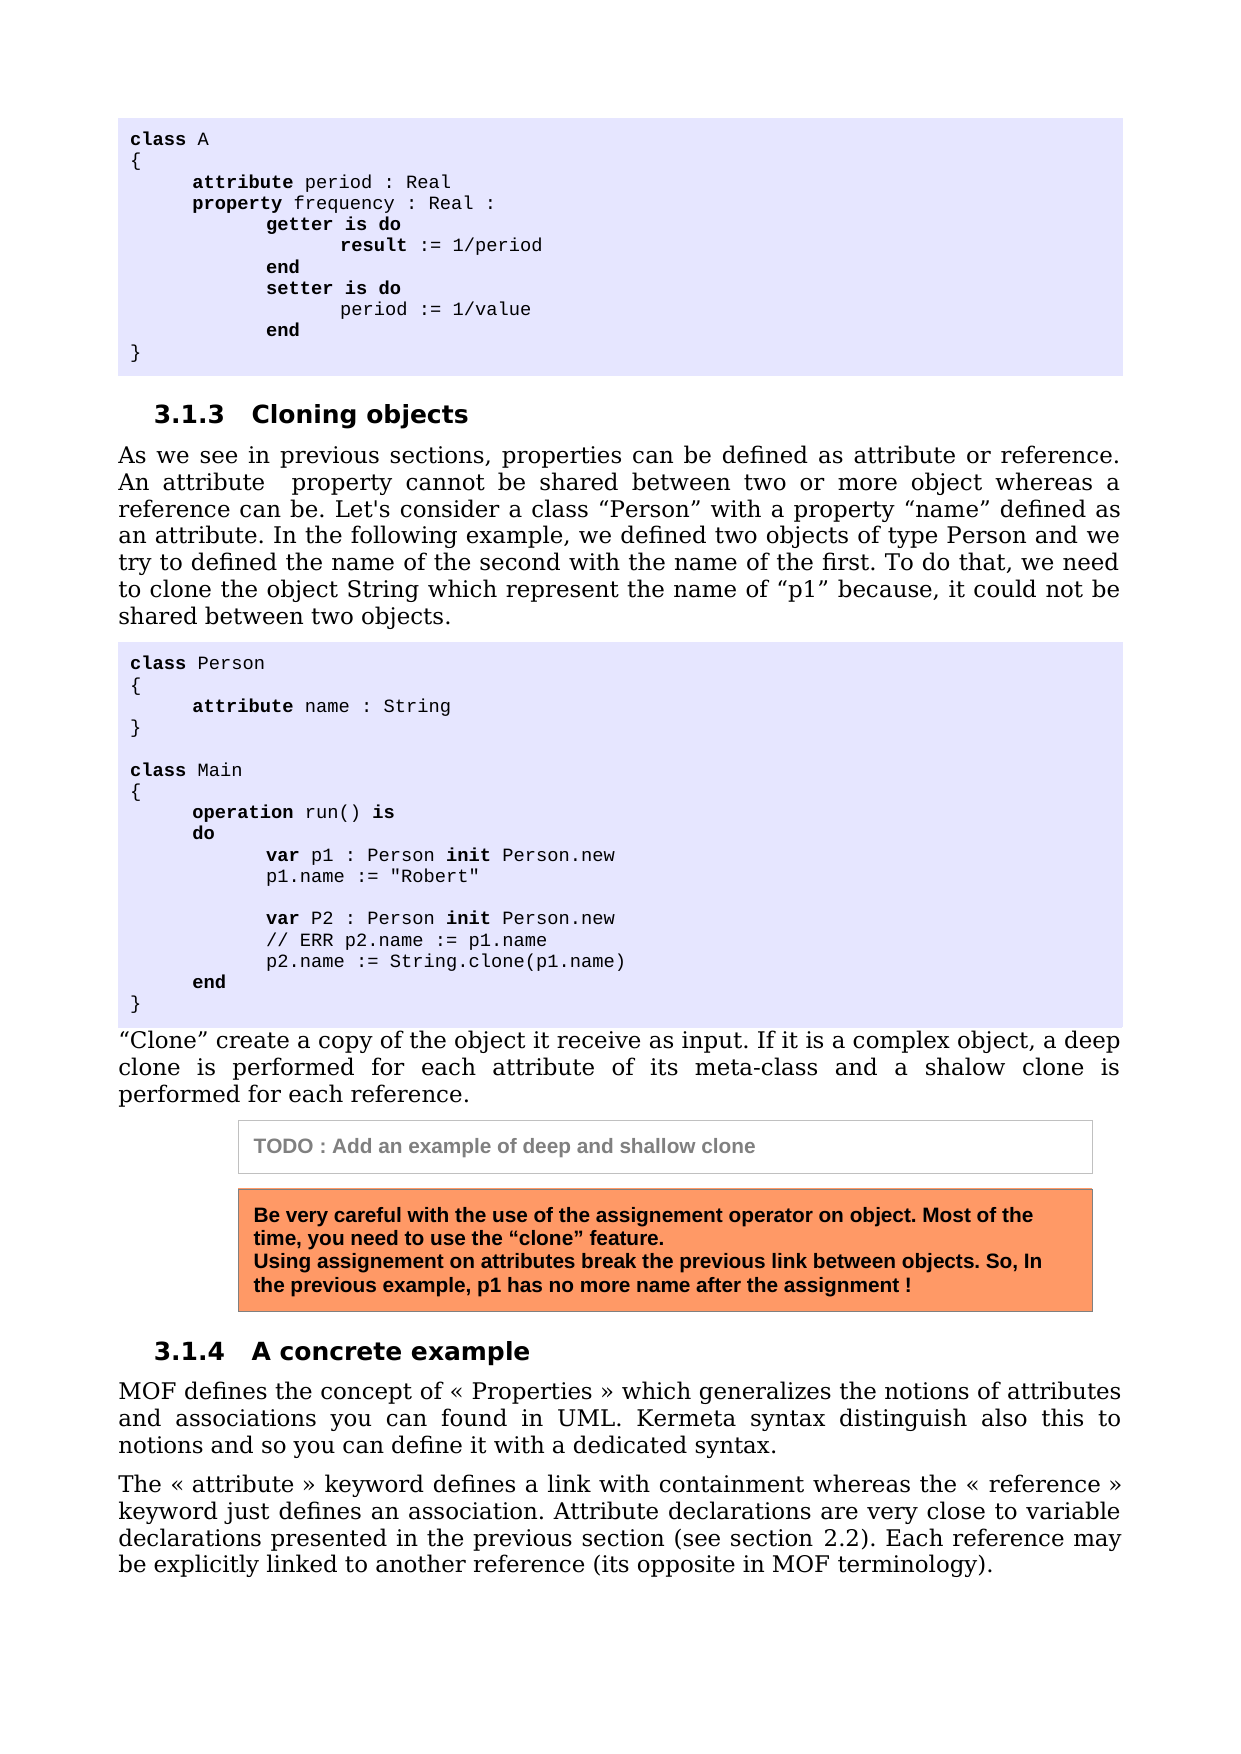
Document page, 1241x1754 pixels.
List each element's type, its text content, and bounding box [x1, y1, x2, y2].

subtitle A concrete example [153, 1337, 1122, 1366]
subtitle Cloning objects [153, 401, 1122, 430]
list class Person { attribute name : String } class Main { operation run() is do var p1 : Person init Person.new p1.name := "Robert" var P2 : Person init Person.new // ERR p2.name := p1.name p2.name := String.clone(p1.name) end } [119, 643, 1122, 1027]
list class A { attribute period : Real property frequency : Real : getter is do result := 1/period end setter is do period := 1/value end } [119, 119, 1122, 375]
text “Clone” create a copy of the object it receive as input. If it is a complex object, a deep clone is performed for each attribute of its meta-class and a shalow clone is performed for each reference. [118, 1028, 1122, 1108]
text As we see in previous sections, properties can be defined as attribute or reference. An attribute property cannot be shared between two or more object whereas a reference can be. Let's consider a class “Person” with a property “name” defined as an attribute. In the following example, we defined two objects of type Person and we try to defined the name of the second with the name of the first. To do that, we need to clone the object String which represent the name of “p1” because, it could not be shared between two objects. [118, 442, 1122, 630]
text The « attribute » keyword defines a link with containment whereas the « reference » keyword just defines an association. Attribute declarations are very close to variable declarations presented in the previous section (see section 2.2). Each reference may be explicitly linked to another reference (its opposite in MOF terminology). [118, 1471, 1122, 1578]
text TODO : Add an example of deep and shallow clone [239, 1121, 1092, 1173]
text MOF defines the concept of « Properties » which generalizes the notions of attributes and associations you can found in UML. Kermeta syntax distinguish also this to notions and so you can define it with a dedicated syntax. [118, 1378, 1122, 1459]
text Be very careful with the use of the assignement operator on object. Most of the time, you need to use the “clone” feature. Using assignement on attributes break the previous link between objects. So, In the previous example, p1 has no more name after the assignment ! [239, 1190, 1092, 1311]
